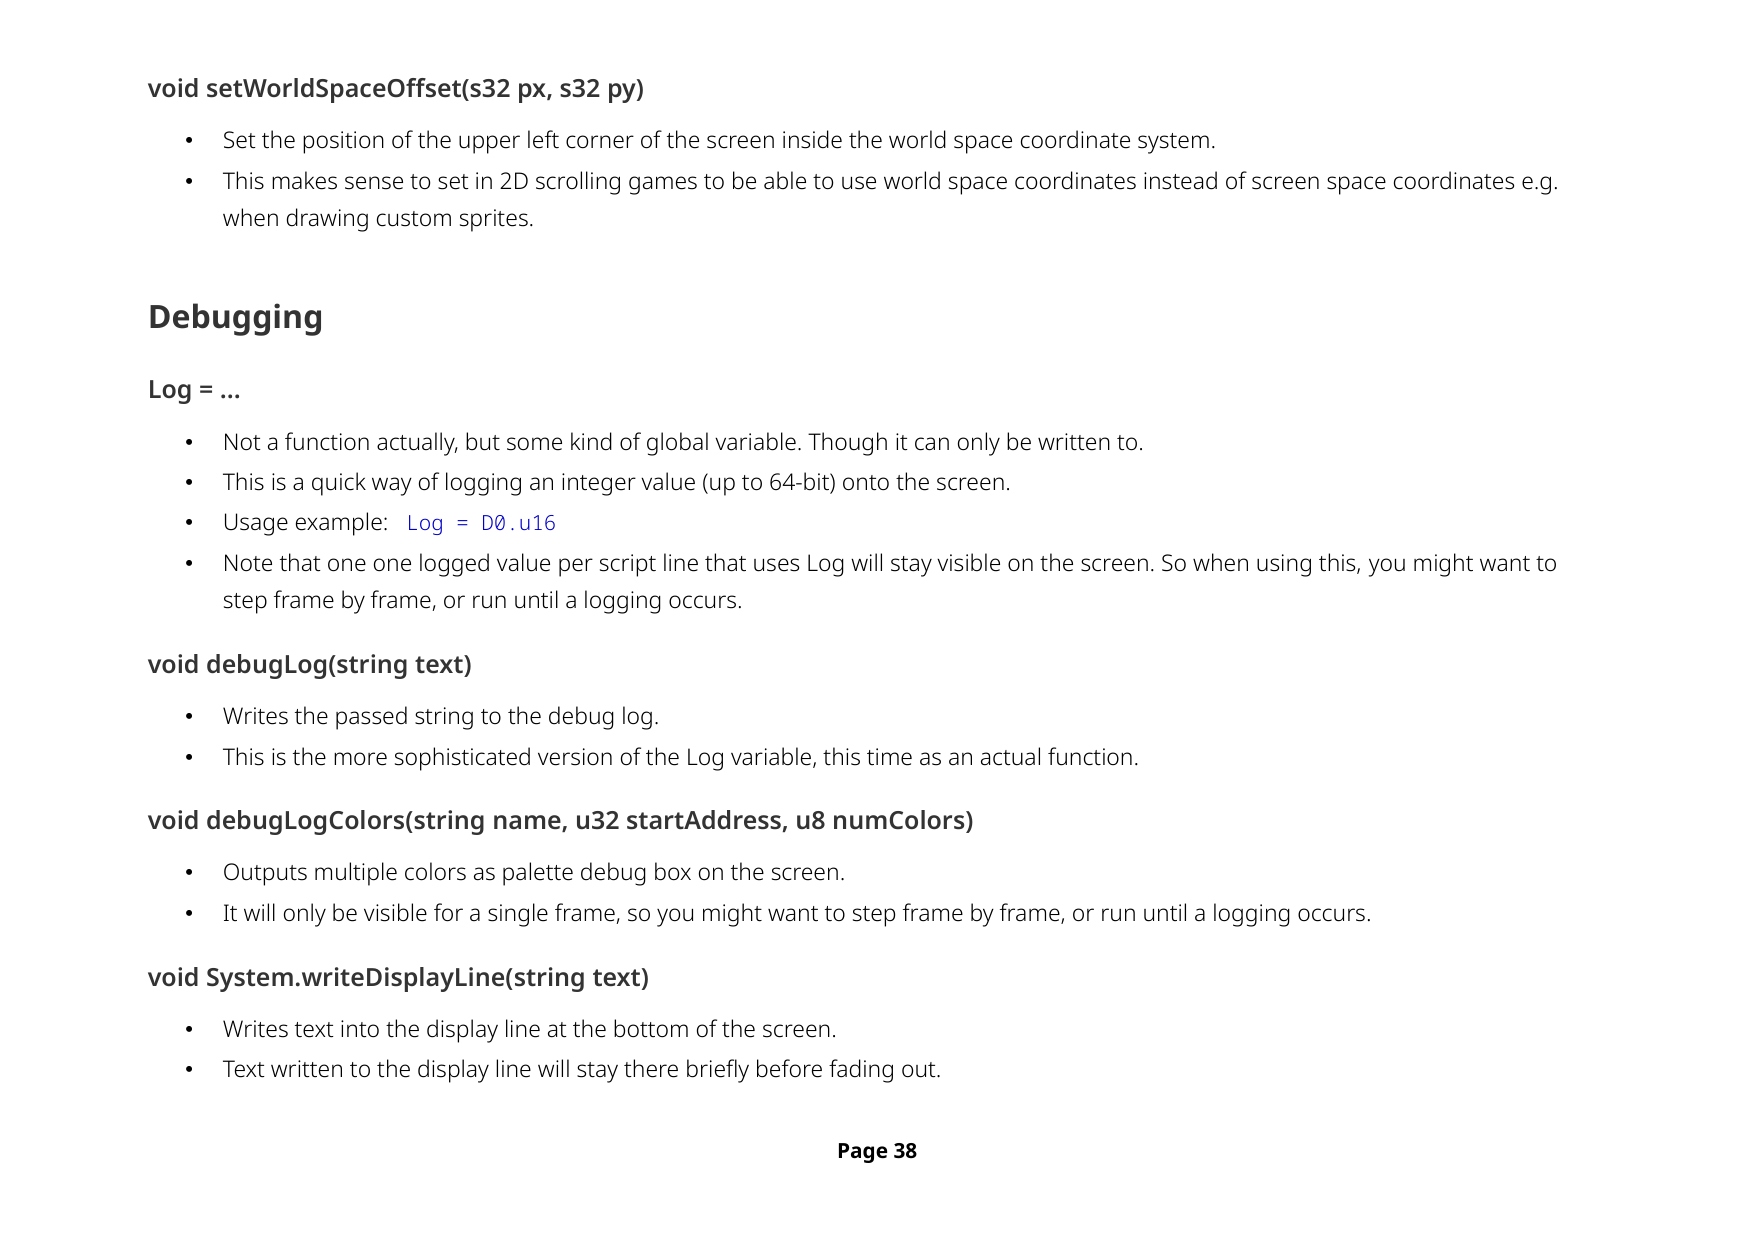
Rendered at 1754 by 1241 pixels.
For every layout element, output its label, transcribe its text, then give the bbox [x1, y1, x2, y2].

list Outputs multiple colors as palette debug box on the screen. [185, 856, 1606, 887]
subtitle void setWorldSpaceOffset(s32 px, s32 py) [148, 71, 1606, 105]
list Text written to the display line will stay there briefly before fading out. [185, 1053, 1606, 1084]
list Writes text into the display line at the bottom of the screen. [185, 1012, 1606, 1044]
subtitle Debugging [148, 294, 1606, 338]
list It will only be visible for a single frame, so you might want to step frame by frame, or run until a logging occurs. [185, 897, 1606, 928]
subtitle void debugLog(string text) [148, 647, 1606, 681]
list This is the more sophisticated version of the Log variable, this time as an actual function. [185, 740, 1606, 772]
subtitle Log = ... [148, 372, 1606, 406]
subtitle void debugLogColors(string name, u32 startAddress, u8 numColors) [148, 803, 1606, 837]
list Not a function actually, but some kind of global variable. Though it can only be written to. [185, 425, 1606, 457]
list Set the position of the upper left corner of the screen inside the world space coordinate system. [185, 124, 1606, 155]
list Writes the passed string to the debug log. [185, 700, 1606, 731]
list Note that one one logged value per script line that uses Log will stay visible on the screen. So when using this, you might want to step frame by frame, or run until a logging occurs. [185, 547, 1606, 615]
list Usage example: Log = D0.u16 [185, 506, 1606, 537]
list This makes sense to set in 2D scrolling games to be able to use world space coordinates instead of screen space coordinates e.g. when drawing custom sprites. [185, 164, 1606, 233]
subtitle void System.writeDisplayLine(string text) [148, 959, 1606, 993]
list This is a quick way of logging an integer value (up to 64-bit) onto the screen. [185, 466, 1606, 497]
